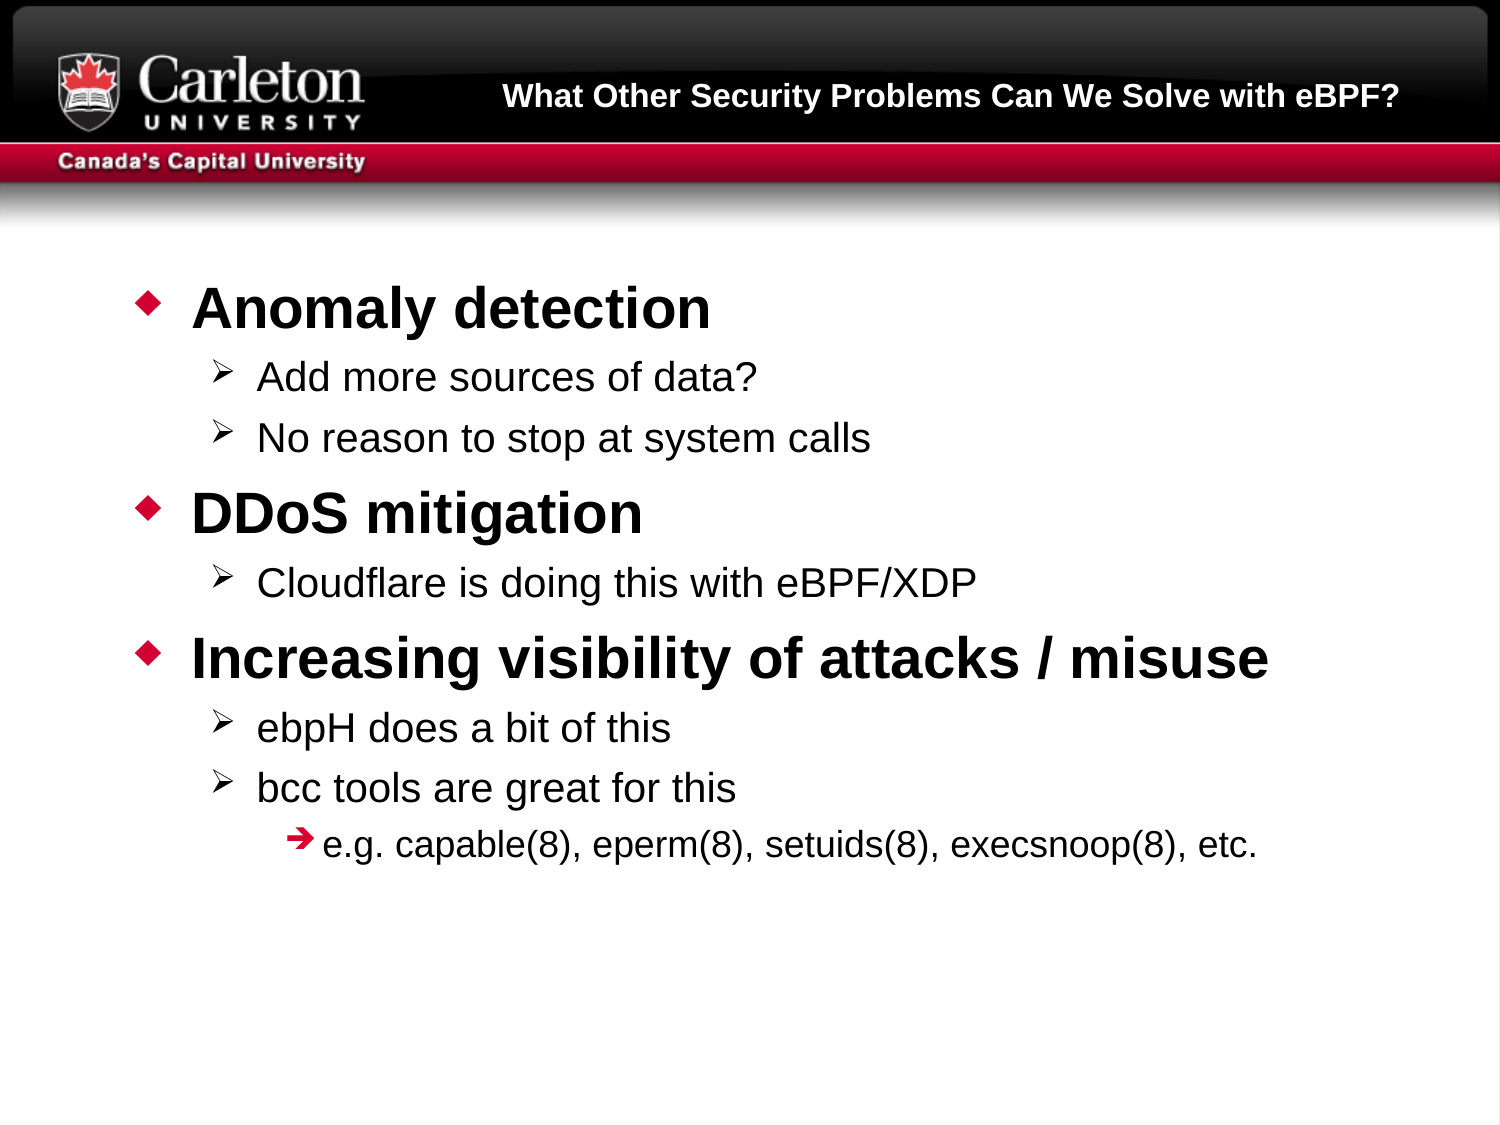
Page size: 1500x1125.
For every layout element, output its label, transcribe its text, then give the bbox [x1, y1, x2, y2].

list Anomaly detection Add more sources of data? No reason to stop at system calls DDoS mitigation Cloudflare is doing this with eBPF/XDP Increasing visibility of attacks / misuse ebpH does a bit of this bcc tools are great for this e.g. capable(8), eperm(8), setuids(8), execsnoop(8), etc. [120, 262, 1388, 1006]
picture [0, 0, 1500, 1125]
title What Other Security Problems Can We Solve with eBPF? [487, 37, 1438, 150]
